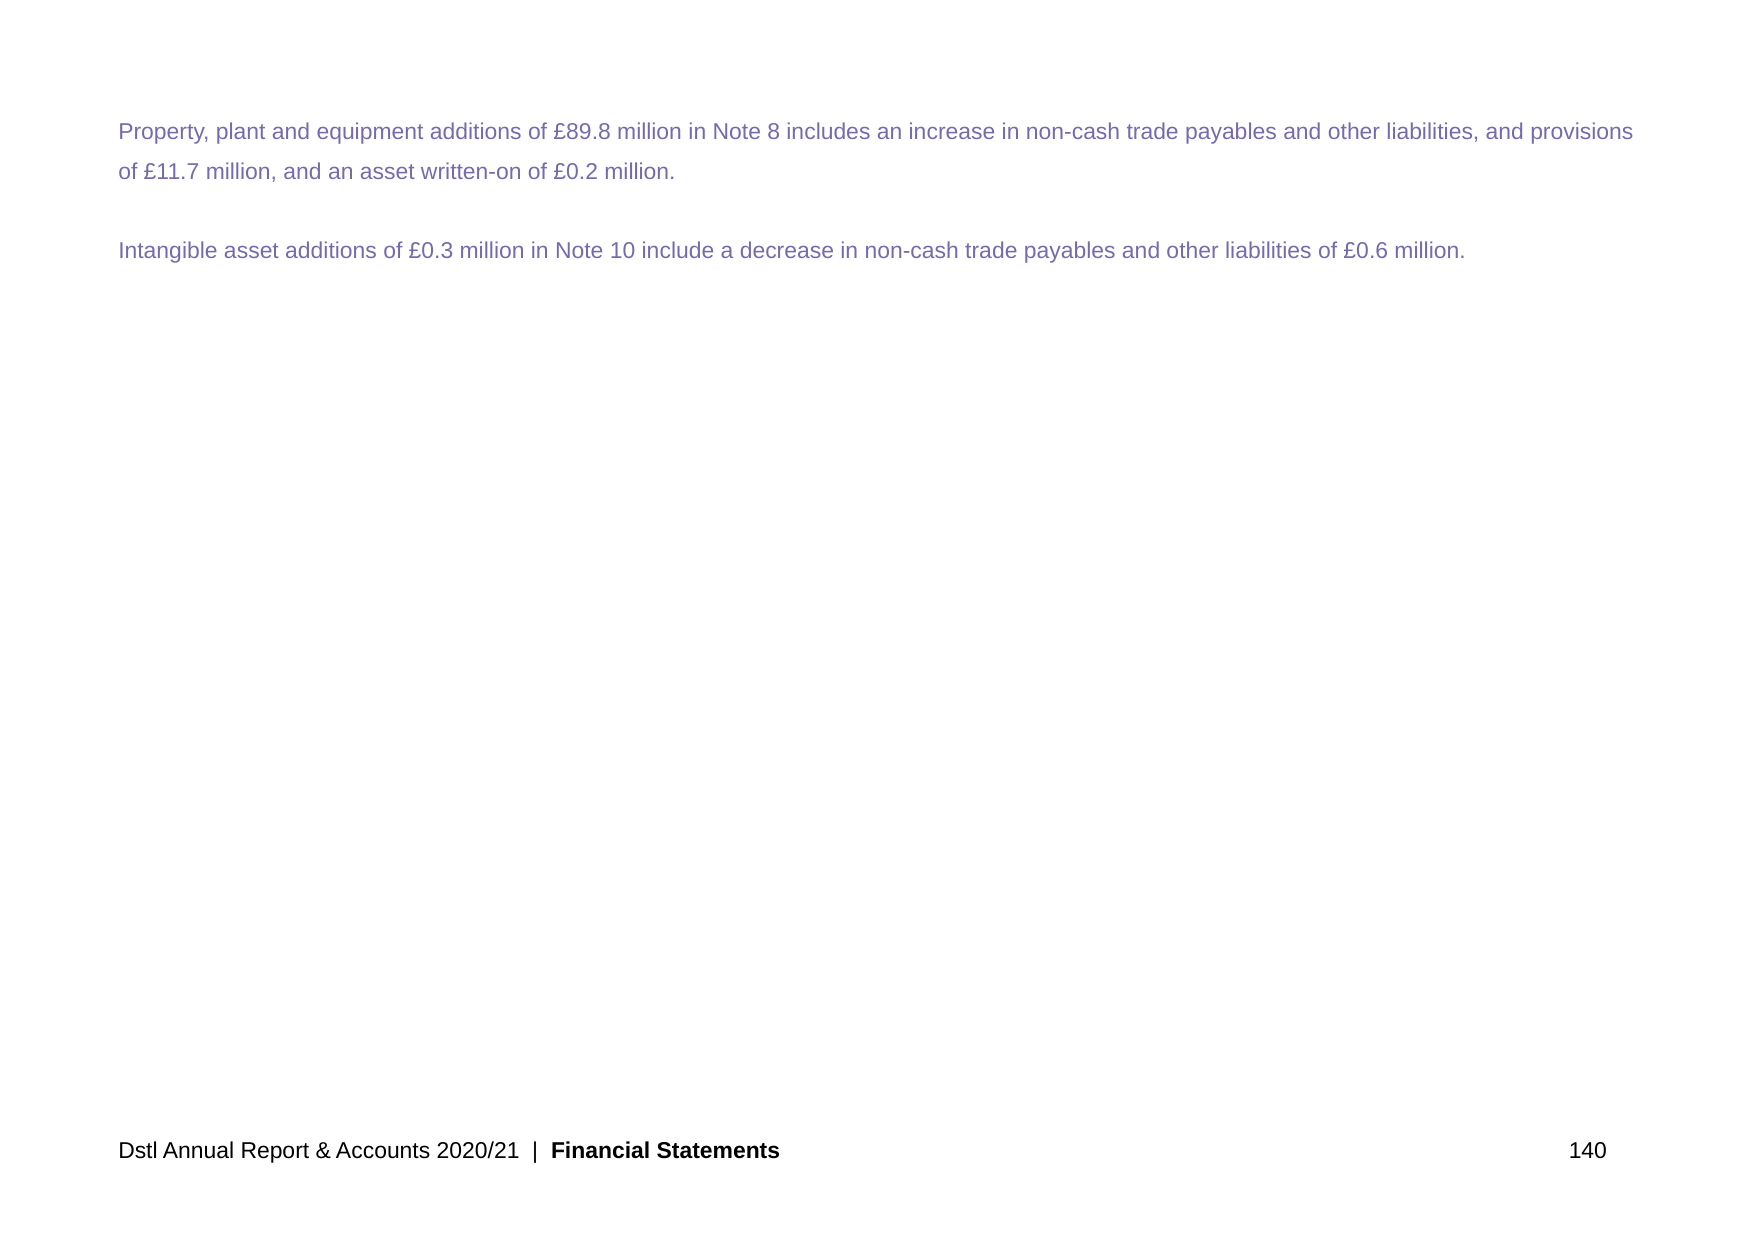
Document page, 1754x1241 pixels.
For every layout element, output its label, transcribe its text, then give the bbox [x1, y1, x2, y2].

text Intangible asset additions of £0.3 million in Note 10 include a decrease in non-cash trade payables and other liabilities of £0.6 million. [118, 197, 1636, 263]
text Property, plant and equipment additions of £89.8 million in Note 8 includes an increase in non-cash trade payables and other liabilities, and provisions of £11.7 million, and an asset written-on of £0.2 million. [118, 118, 1636, 184]
